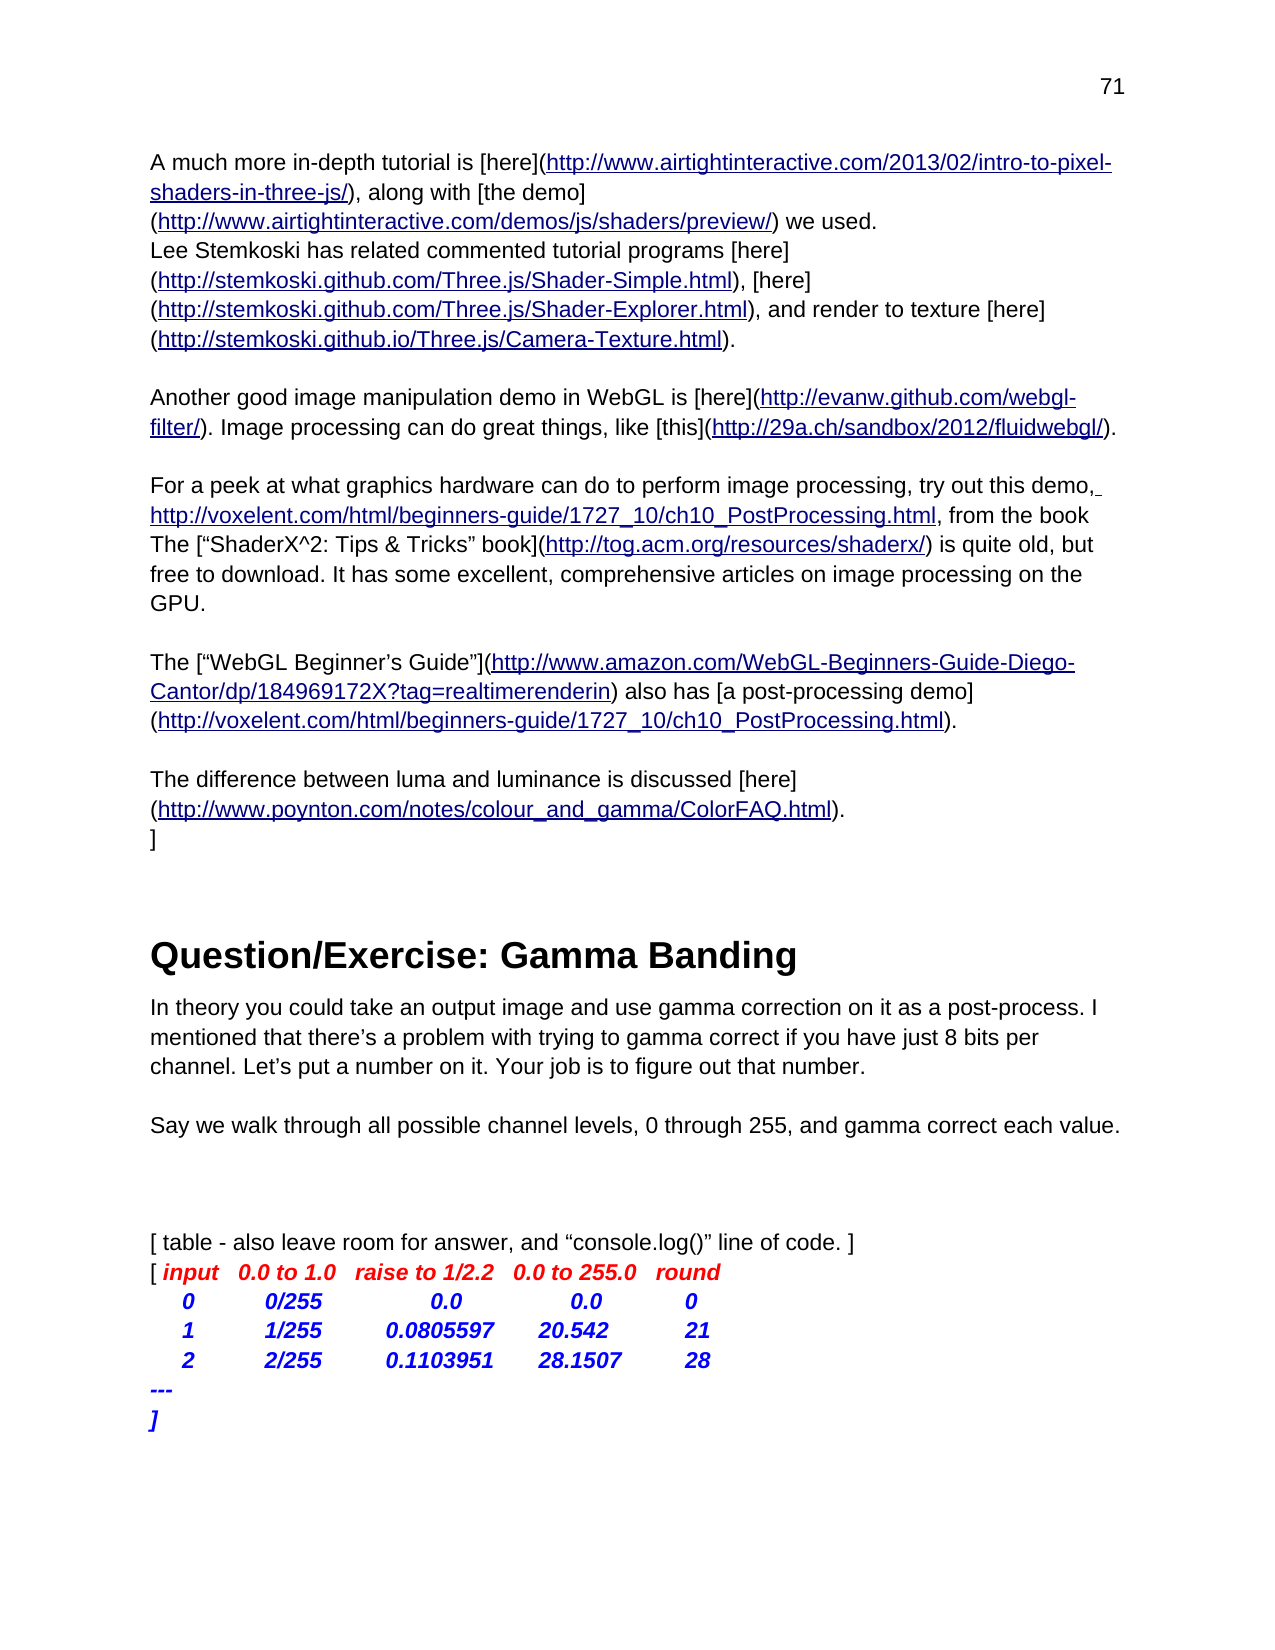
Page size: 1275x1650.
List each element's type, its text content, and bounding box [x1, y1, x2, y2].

text Say we walk through all possible channel levels, 0 through 255, and gamma correct each value. [150, 1112, 1125, 1138]
text [ table - also leave room for answer, and “console.log()” line of code. ] [150, 1230, 1125, 1256]
text Another good image manipulation demo in WebGL is [here](http://evanw.github.com/webgl-filter/). Image processing can do great things, like [this](http://29a.ch/sandbox/2012/fluidwebgl/). [150, 385, 1125, 440]
text ] [150, 826, 1125, 851]
text [ input 0.0 to 1.0 raise to 1/2.2 0.0 to 255.0 round [150, 1259, 1125, 1285]
text --- [150, 1377, 1125, 1402]
text ] [150, 1406, 1125, 1432]
text In theory you could take an output image and use gamma correction on it as a post-process. I mentioned that there’s a problem with trying to gamma correct if you have just 8 bits per channel. Let’s put a number on it. Your job is to figure out that number. [150, 995, 1125, 1079]
text A much more in-depth tutorial is [here](http://www.airtightinteractive.com/2013/02/intro-to-pixel-shaders-in-three-js/), along with [the demo](http://www.airtightinteractive.com/demos/js/shaders/preview/) we used. [150, 150, 1125, 234]
text The difference between luma and luminance is discussed [here](http://www.poynton.com/notes/colour_and_gamma/ColorFAQ.html). [150, 767, 1125, 822]
text 0 0/255 0.0 0.0 0 [150, 1289, 1125, 1314]
text 1 1/255 0.0805597 20.542 21 [150, 1318, 1125, 1344]
text 2 2/255 0.1103951 28.1507 28 [150, 1347, 1125, 1373]
text For a peek at what graphics hardware can do to perform image processing, try out this demo, http://voxelent.com/html/beginners-guide/1727_10/ch10_PostProcessing.html, from the book The [“ShaderX^2: Tips & Tricks” book](http://tog.acm.org/resources/shaderx/) is quite old, but free to download. It has some excellent, comprehensive articles on image processing on the GPU. [150, 473, 1125, 616]
text The [“WebGL Beginner’s Guide”](http://www.amazon.com/WebGL-Beginners-Guide-Diego-Cantor/dp/184969172X?tag=realtimerenderin) also has [a post-processing demo](http://voxelent.com/html/beginners-guide/1727_10/ch10_PostProcessing.html). [150, 649, 1125, 734]
text Lee Stemkoski has related commented tutorial programs [here](http://stemkoski.github.com/Three.js/Shader-Simple.html), [here](http://stemkoski.github.com/Three.js/Shader-Explorer.html), and render to texture [here](http://stemkoski.github.io/Three.js/Camera-Texture.html). [150, 238, 1125, 352]
subtitle Question/Exercise: Gamma Banding [150, 934, 1125, 976]
